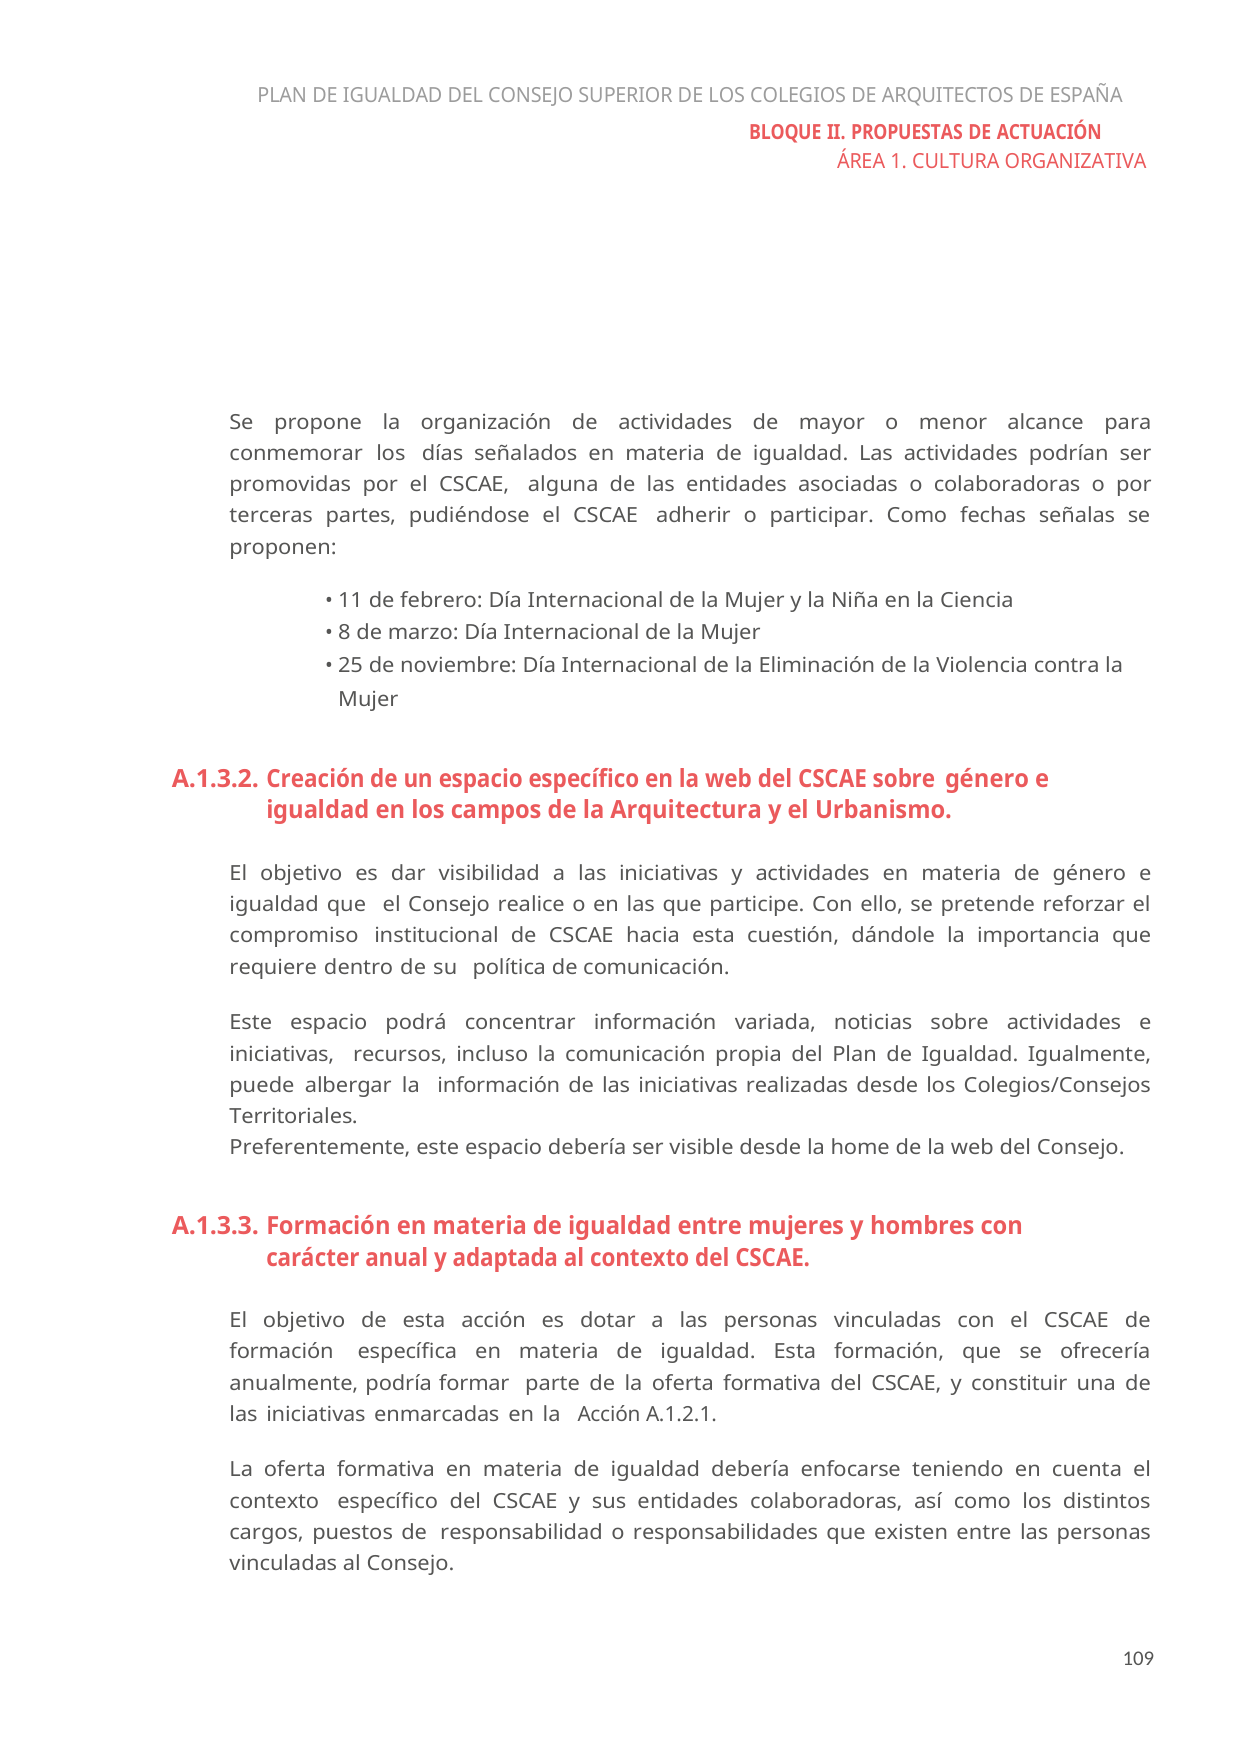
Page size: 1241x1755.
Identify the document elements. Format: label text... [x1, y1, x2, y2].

list 11 de febrero: Día Internacional de la Mujer y la Niña en la Ciencia [325, 580, 1170, 614]
text Preferentemente, este espacio debería ser visible desde la home de la web del Consejo. [229, 1130, 1170, 1160]
text Este espacio podrá concentrar información variada, noticias sobre actividades e iniciativas, recursos, incluso la comunicación propia del Plan de Igualdad. Igualmente, puede albergar la información de las iniciativas realizadas desde los Colegios/Consejos Territoriales. [229, 1005, 1151, 1130]
list Formación en materia de igualdad entre mujeres y hombres con carácter anual y adaptada al contexto del CSCAE. [229, 1210, 1117, 1272]
text Se propone la organización de actividades de mayor o menor alcance para conmemorar los días señalados en materia de igualdad. Las actividades podrían ser promovidas por el CSCAE, alguna de las entidades asociadas o colaboradoras o por terceras partes, pudiéndose el CSCAE adherir o participar. Como fechas señalas se proponen: [229, 404, 1151, 560]
text El objetivo de esta acción es dotar a las personas vinculadas con el CSCAE de formación especíﬁca en materia de igualdad. Esta formación, que se ofrecería anualmente, podría formar parte de la oferta formativa del CSCAE, y constituir una de las iniciativas enmarcadas en la Acción A.1.2.1. [229, 1302, 1151, 1427]
text La oferta formativa en materia de igualdad debería enfocarse teniendo en cuenta el contexto especíﬁco del CSCAE y sus entidades colaboradoras, así como los distintos cargos, puestos de responsabilidad o responsabilidades que existen entre las personas vinculadas al Consejo. [229, 1452, 1151, 1577]
list 25 de noviembre: Día Internacional de la Eliminación de la Violencia contra la Mujer [325, 646, 1170, 713]
list Creación de un espacio especíﬁco en la web del CSCAE sobre género e igualdad en los campos de la Arquitectura y el Urbanismo. [229, 763, 1062, 825]
text El objetivo es dar visibilidad a las iniciativas y actividades en materia de género e igualdad que el Consejo realice o en las que participe. Con ello, se pretende reforzar el compromiso institucional de CSCAE hacia esta cuestión, dándole la importancia que requiere dentro de su política de comunicación. [229, 855, 1151, 980]
list 8 de marzo: Día Internacional de la Mujer [325, 614, 1170, 646]
